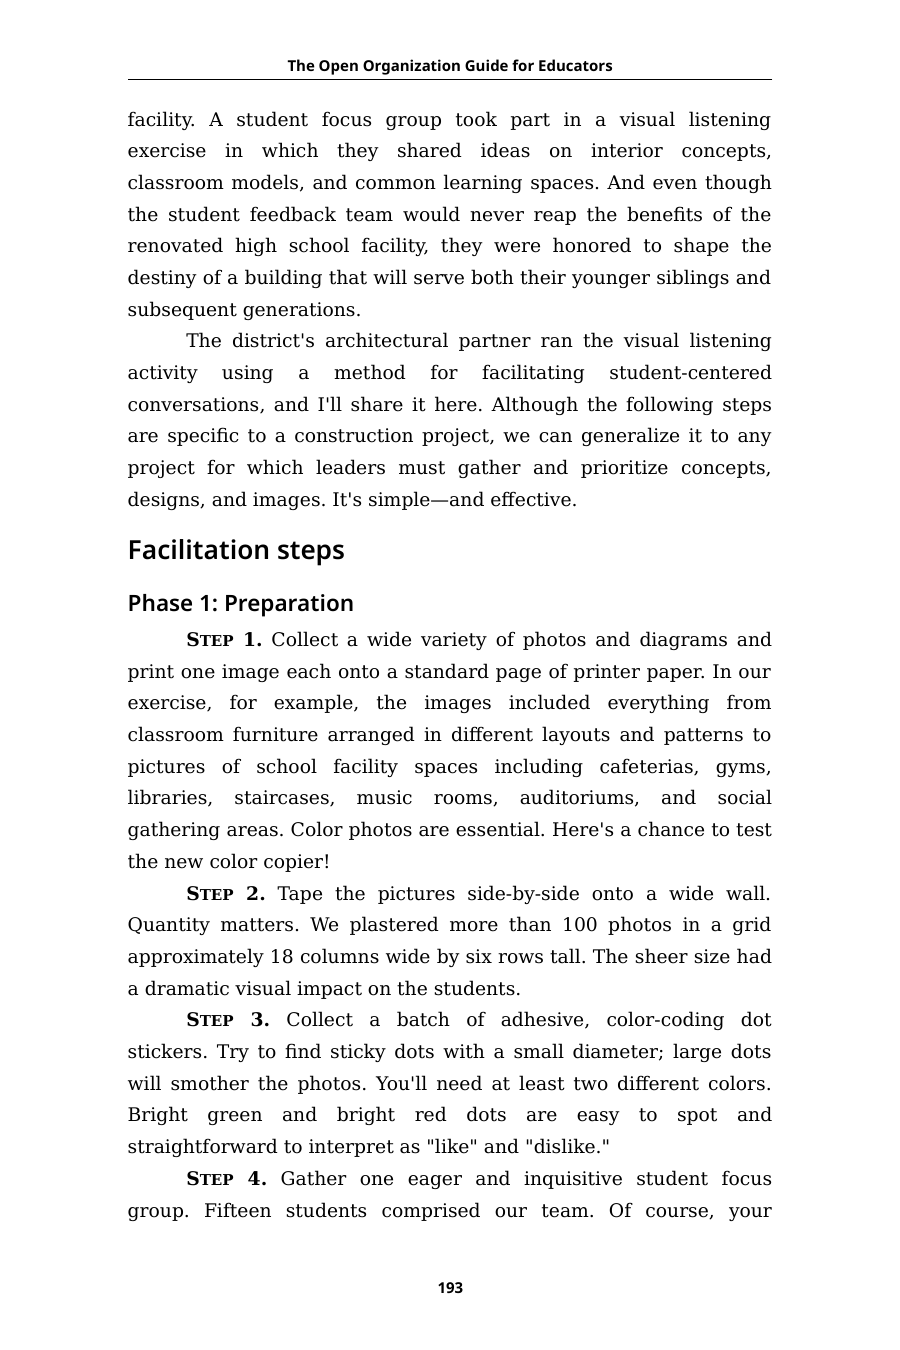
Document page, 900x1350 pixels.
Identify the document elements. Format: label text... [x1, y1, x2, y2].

text The district's architectural partner ran the visual listening activity using a method for facilitating student-centered conversations, and I'll share it here. Although the following steps are specific to a construction project, we can generalize it to any project for which leaders must gather and prioritize concepts, designs, and images. It's simple—and effective. [127, 330, 772, 511]
subtitle Facilitation steps [127, 535, 772, 565]
text Step 2. Tape the pictures side-by-side onto a wide wall. Quantity matters. We plastered more than 100 photos in a grid approximately 18 columns wide by six rows tall. The sheer size had a dramatic visual impact on the students. [127, 882, 772, 999]
subtitle Phase 1: Preparation [127, 590, 772, 616]
text Step 1. Collect a wide variety of photos and diagrams and print one image each onto a standard page of printer paper. In our exercise, for example, the images included everything from classroom furniture arranged in different layouts and patterns to pictures of school facility spaces including cafeterias, gyms, libraries, staircases, music rooms, auditoriums, and social gathering areas. Color photos are essential. Here's a chance to test the new color copier! [127, 629, 772, 872]
text facility. A student focus group took part in a visual listening exercise in which they shared ideas on interior concepts, classroom models, and common learning spaces. And even though the student feedback team would never reap the benefits of the renovated high school facility, they were honored to shape the destiny of a building that will serve both their younger siblings and subsequent generations. [127, 109, 772, 321]
text Step 3. Collect a batch of adhesive, color-coding dot stickers. Try to find sticky dots with a small diameter; large dots will smother the photos. You'll need at least two different colors. Bright green and bright red dots are easy to spot and straightforward to interpret as "like" and "dislike." [127, 1009, 772, 1158]
text Step 4. Gather one eager and inquisitive student focus group. Fifteen students comprised our team. Of course, your [127, 1168, 772, 1221]
